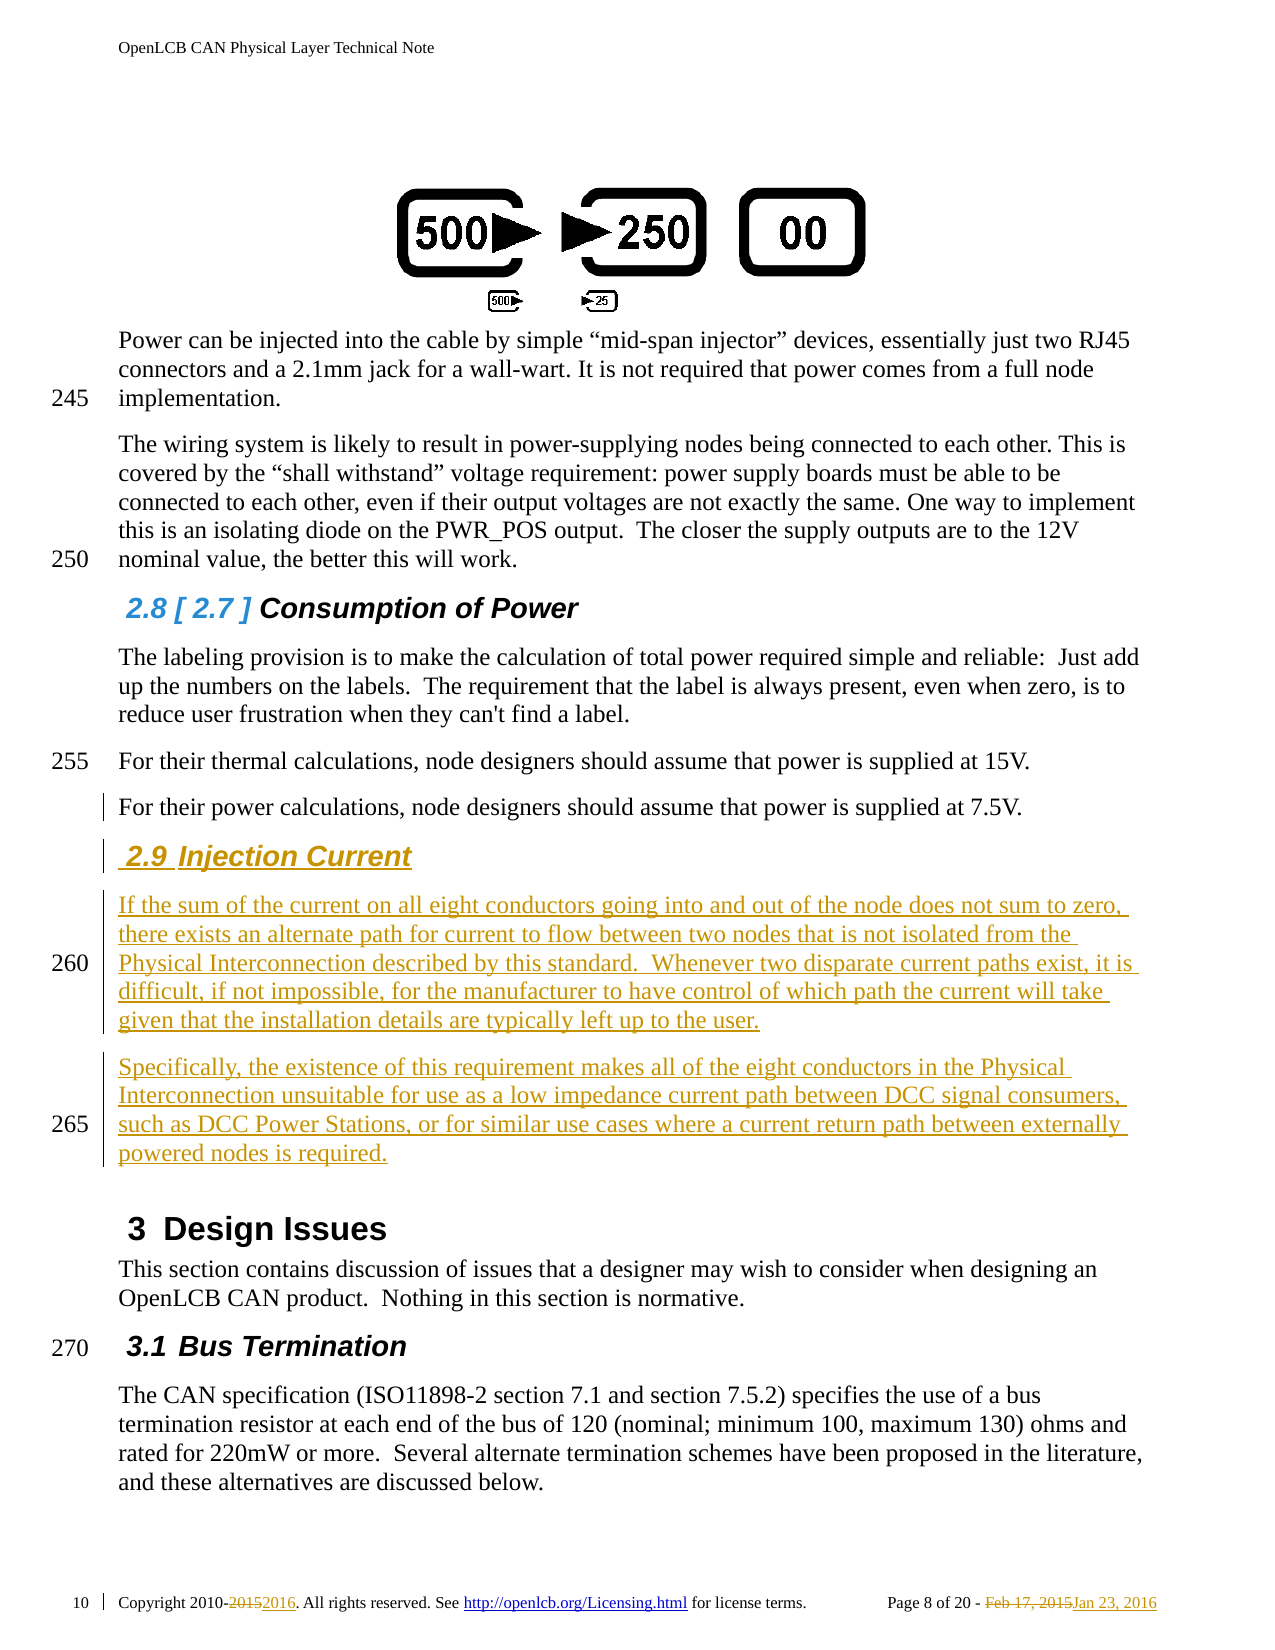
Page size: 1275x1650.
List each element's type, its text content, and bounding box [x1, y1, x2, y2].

subtitle Consumption of Power [118, 591, 1157, 624]
text The wiring system is likely to result in power-supplying nodes being connected to each other. This is covered by the “shall withstand” voltage requirement: power supply boards must be able to be connected to each other, even if their output voltages are not exactly the same. One way to implement this is an isolating diode on the PWR_POS output. The closer the supply outputs are to the 12V nominal value, the better this will work. [118, 429, 1157, 573]
picture [377, 150, 898, 326]
text Specifically, the existence of this requirement makes all of the eight conductors in the Physical Interconnection unsuitable for use as a low impedance current path between DCC signal consumers, such as DCC Power Stations, or for similar use cases where a current return path between externally powered nodes is required. [118, 1052, 1157, 1167]
text For their thermal calculations, node designers should assume that power is supplied at 15V. [118, 746, 1157, 775]
text If the sum of the current on all eight conductors going into and out of the node does not sum to zero, there exists an alternate path for current to flow between two nodes that is not isolated from the Physical Interconnection described by this standard. Whenever two disparate current paths exist, it is difficult, if not impossible, for the manufacturer to have control of which path the current will take given that the installation details are typically left up to the user. [118, 890, 1157, 1034]
text The labeling provision is to make the calculation of total power required simple and reliable: Just add up the numbers on the labels. The requirement that the label is always present, even when zero, is to reduce user frustration when they can't find a label. [118, 642, 1157, 728]
text Power can be injected into the cable by simple “mid-span injector” devices, essentially just two RJ45 connectors and a 2.1mm jack for a wall-wart. It is not required that power comes from a full node implementation. [118, 326, 1157, 412]
subtitle Design Issues [118, 1209, 1157, 1248]
subtitle Bus Termination [118, 1329, 1157, 1363]
text For their power calculations, node designers should assume that power is supplied at 7.5V. [118, 792, 1157, 821]
text This section contains discussion of issues that a designer may wish to consider when designing an OpenLCB CAN product. Nothing in this section is normative. [118, 1254, 1157, 1312]
text The CAN specification (ISO11898-2 section 7.1 and section 7.5.2) specifies the use of a bus termination resistor at each end of the bus of 120 (nominal; minimum 100, maximum 130) ohms and rated for 220mW or more. Several alternate termination schemes have been proposed in the literature, and these alternatives are discussed below. [118, 1381, 1157, 1496]
subtitle Injection Current [118, 839, 1157, 872]
